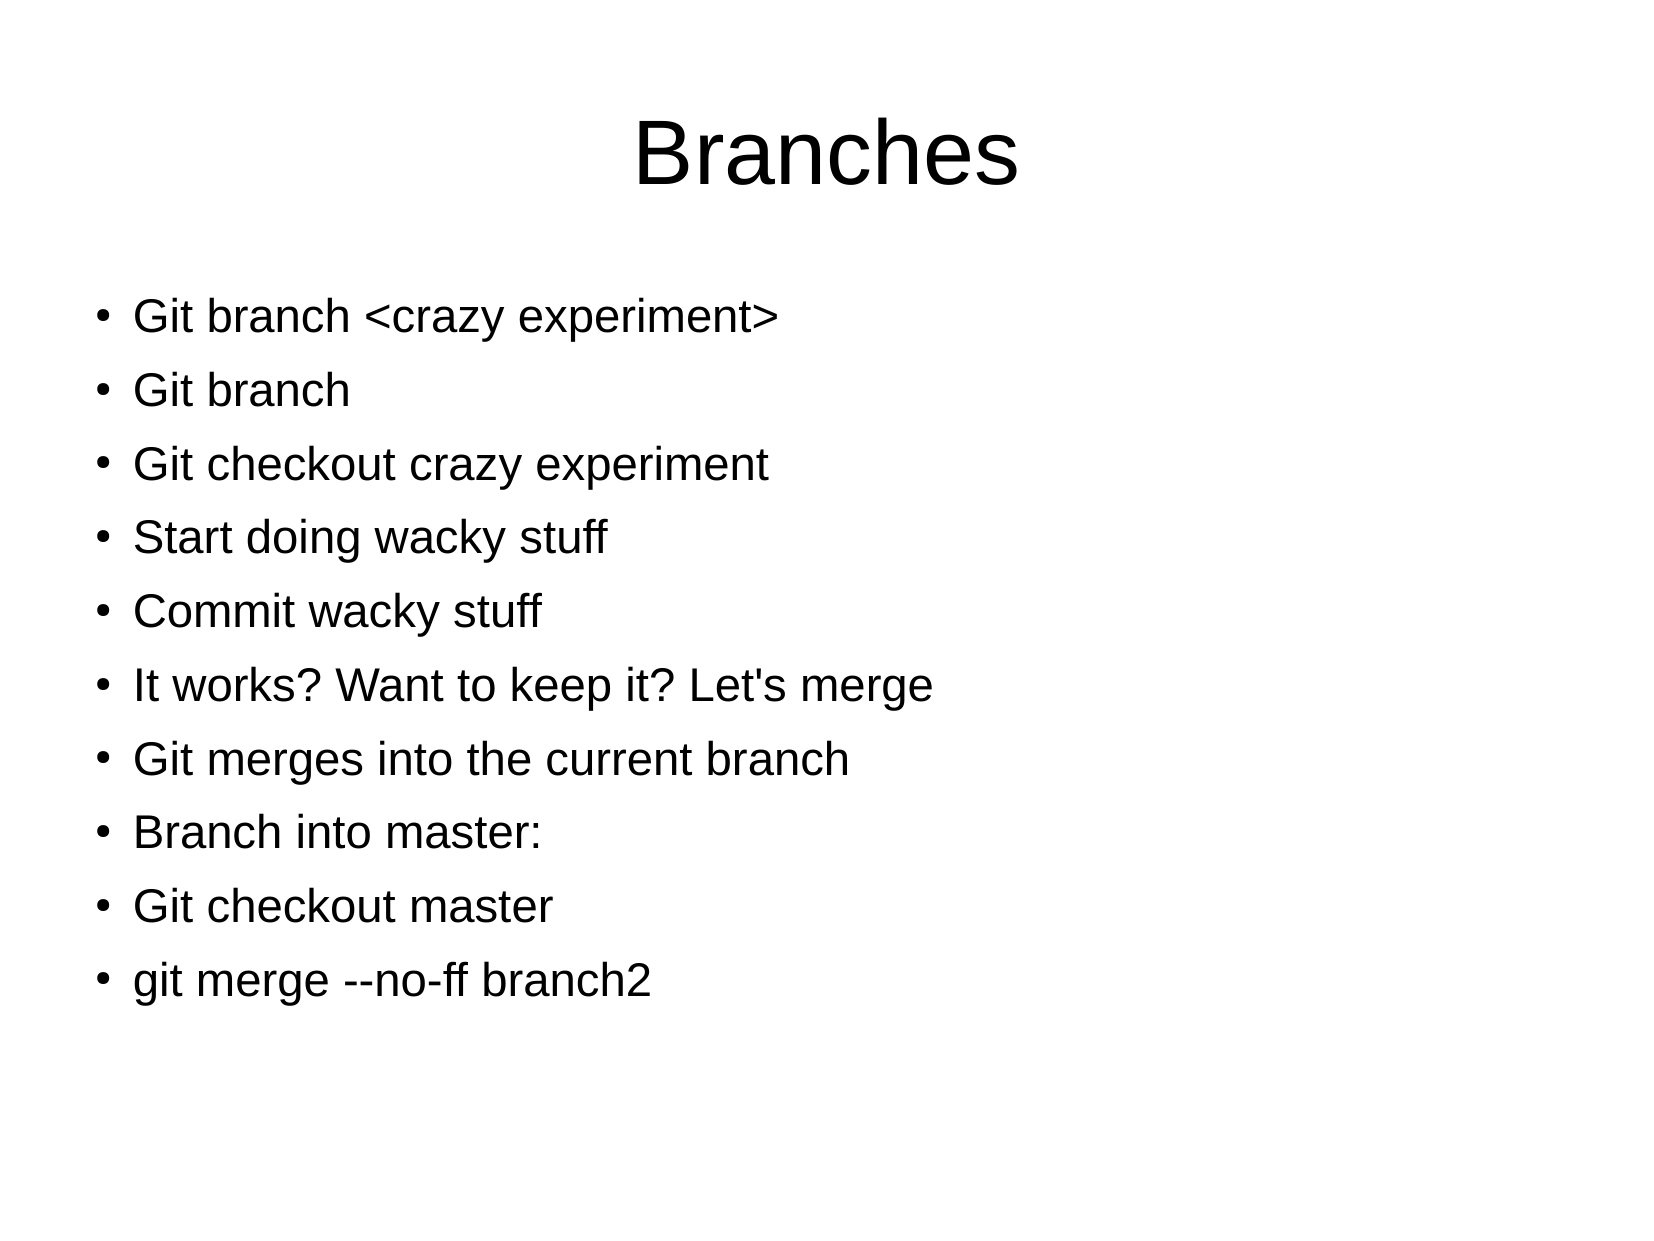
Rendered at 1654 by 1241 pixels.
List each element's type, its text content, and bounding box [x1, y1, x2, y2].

list Git branch <crazy experiment> Git branch Git checkout crazy experiment Start doing wacky stuff Commit wacky stuff It works? Want to keep it? Let's merge Git merges into the current branch Branch into master: Git checkout master git merge --no-ff branch2 [82, 290, 1571, 1010]
title Branches [82, 49, 1571, 257]
